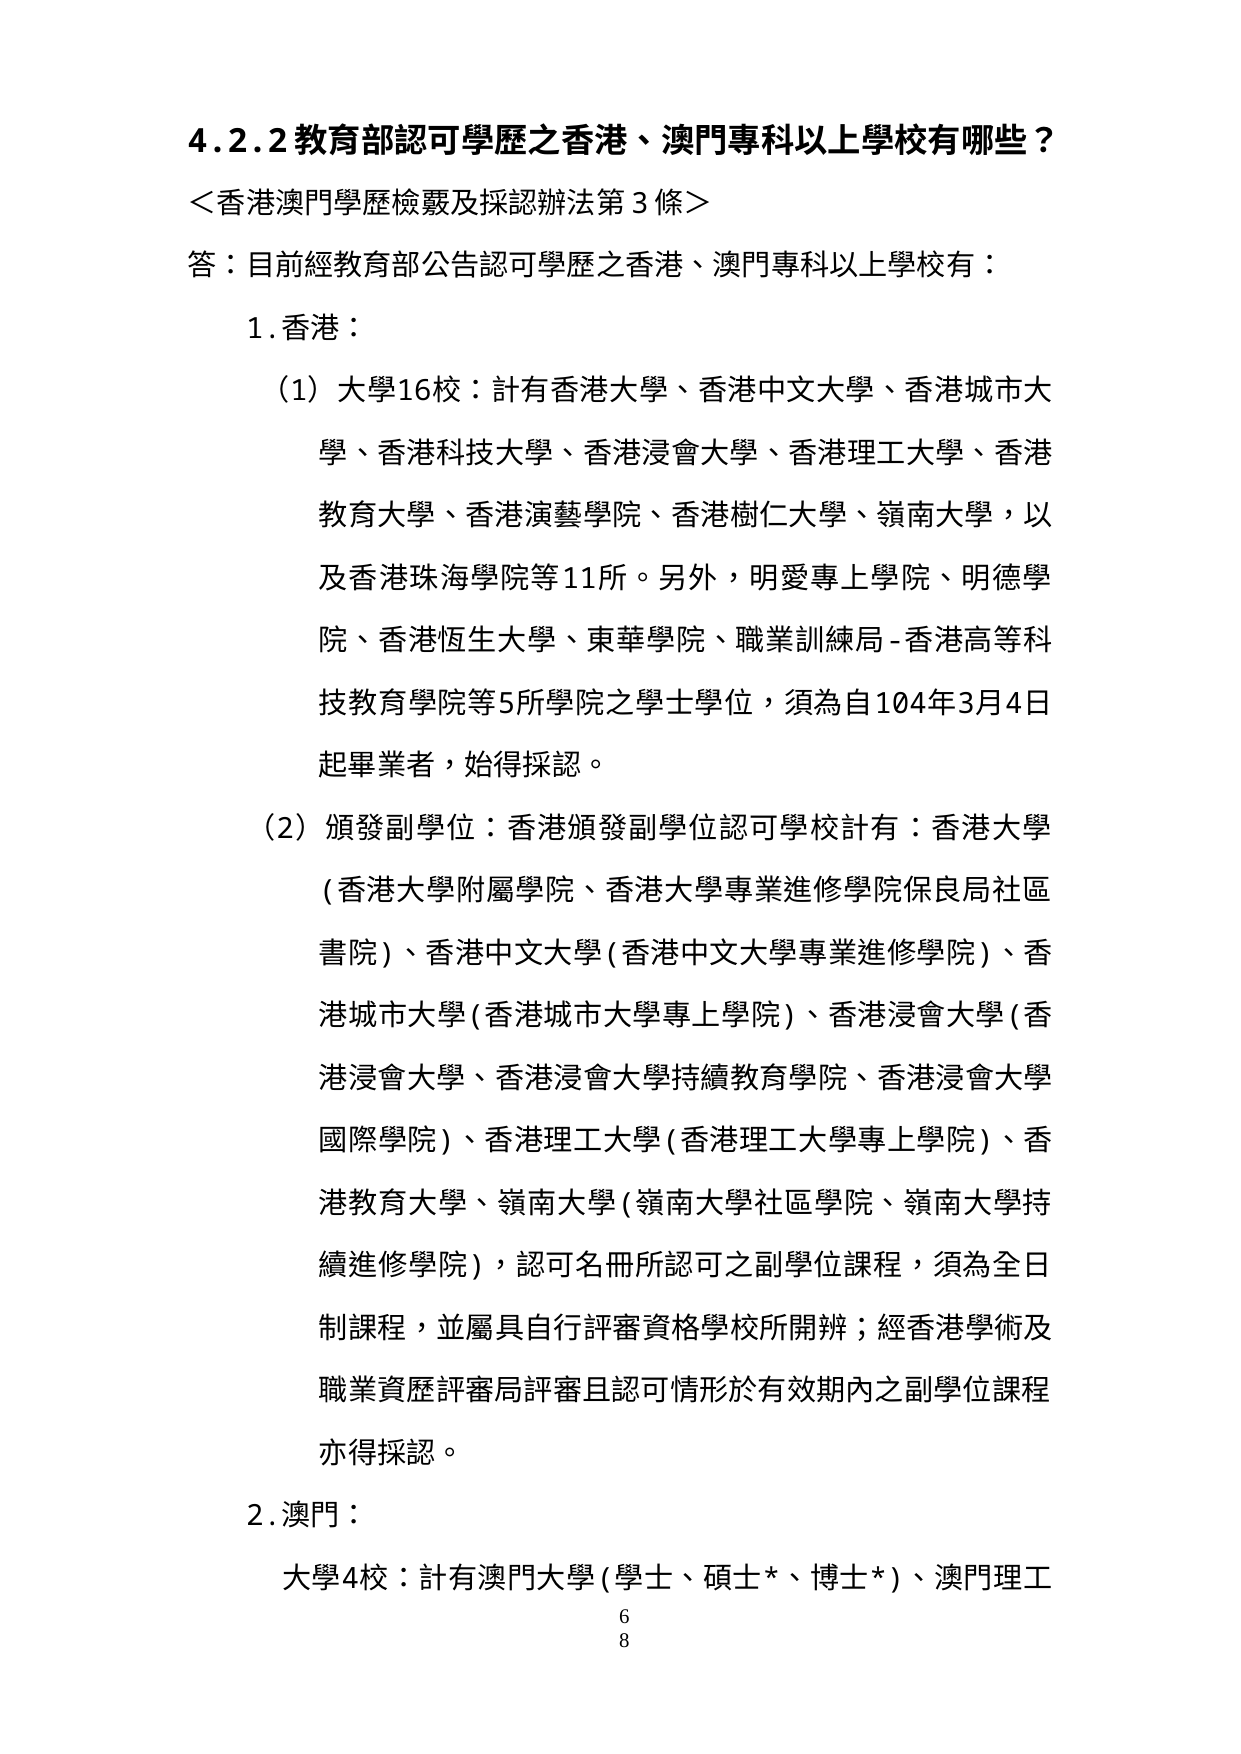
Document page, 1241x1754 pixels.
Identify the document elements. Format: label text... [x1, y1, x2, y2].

text （1）大學16校：計有香港大學、香港中文大學、香港城市大學、香港科技大學、香港浸會大學、香港理工大學、香港教育大學、香港演藝學院、香港樹仁大學、嶺南大學，以及香港珠海學院等11所。另外，明愛專上學院、明德學院、香港恆生大學、東華學院、職業訓練局-香港高等科技教育學院等5所學院之學士學位，須為自104年3月4日起畢業者，始得採認。 [260, 346, 1053, 784]
text 答：目前經教育部公告認可學歷之香港、澳門專科以上學校有： [187, 221, 1053, 284]
text 4.2.2教育部認可學歷之香港、澳門專科以上學校有哪些？ [187, 96, 1053, 159]
text ＜香港澳門學歷檢覈及採認辦法第3條＞ [187, 159, 1053, 221]
text （2）頒發副學位：香港頒發副學位認可學校計有：香港大學(香港大學附屬學院、香港大學專業進修學院保良局社區書院)、香港中文大學(香港中文大學專業進修學院)、香港城市大學(香港城市大學專上學院)、香港浸會大學(香港浸會大學、香港浸會大學持續教育學院、香港浸會大學國際學院)、香港理工大學(香港理工大學專上學院)、香港教育大學、嶺南大學(嶺南大學社區學院、嶺南大學持續進修學院)，認可名冊所認可之副學位課程，須為全日制課程，並屬具自行評審資格學校所開辨；經香港學術及職業資歷評審局評審且認可情形於有效期內之副學位課程，亦得採認。 [246, 784, 1053, 1471]
text 1.香港： [237, 284, 1053, 346]
text 大學4校：計有澳門大學(學士、碩士*、博士*)、澳門理工 [246, 1534, 1053, 1596]
text 2.澳門： [246, 1471, 1053, 1534]
